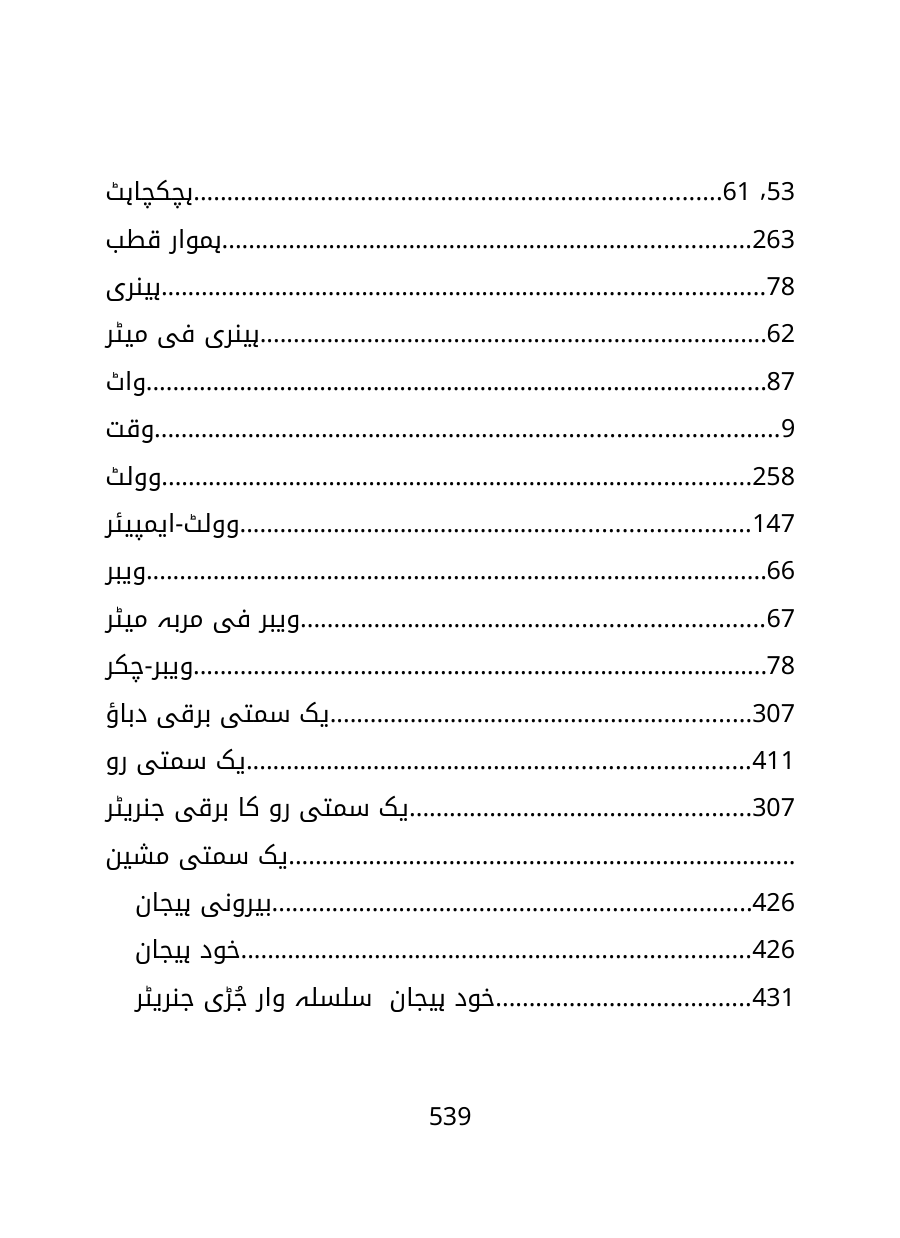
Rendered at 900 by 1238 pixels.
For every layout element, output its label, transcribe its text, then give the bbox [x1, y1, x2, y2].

text وولٹ 258 [105, 453, 795, 500]
text واٹ 87 [105, 358, 795, 406]
text یک سمتی مشین [105, 832, 795, 879]
text بیرونی ہیجان 426 [134, 879, 795, 927]
text یک سمتی رو کا برقی جنریٹر 307 [105, 785, 795, 832]
text یک سمتی رو 411 [105, 737, 795, 785]
text ہچکچاہٹ 53, 61 [105, 168, 795, 216]
text ہینری فی میٹر 62 [105, 311, 795, 358]
text خود ہیجان 426 [134, 927, 795, 974]
text وقت 9 [105, 406, 795, 453]
text یک سمتی برقی دباؤ 307 [105, 690, 795, 737]
text ویبر 66 [105, 548, 795, 595]
text ویبر-چکر 78 [105, 642, 795, 690]
text ہموار قطب 263 [105, 216, 795, 263]
text وولٹ-ایمپیئر 147 [105, 500, 795, 548]
text ہینری 78 [105, 263, 795, 311]
text ویبر فی مربہ میٹر 67 [105, 595, 795, 642]
text خود ہیجان سلسلہ وار جُڑی جنریٹر 431 [134, 974, 795, 1022]
